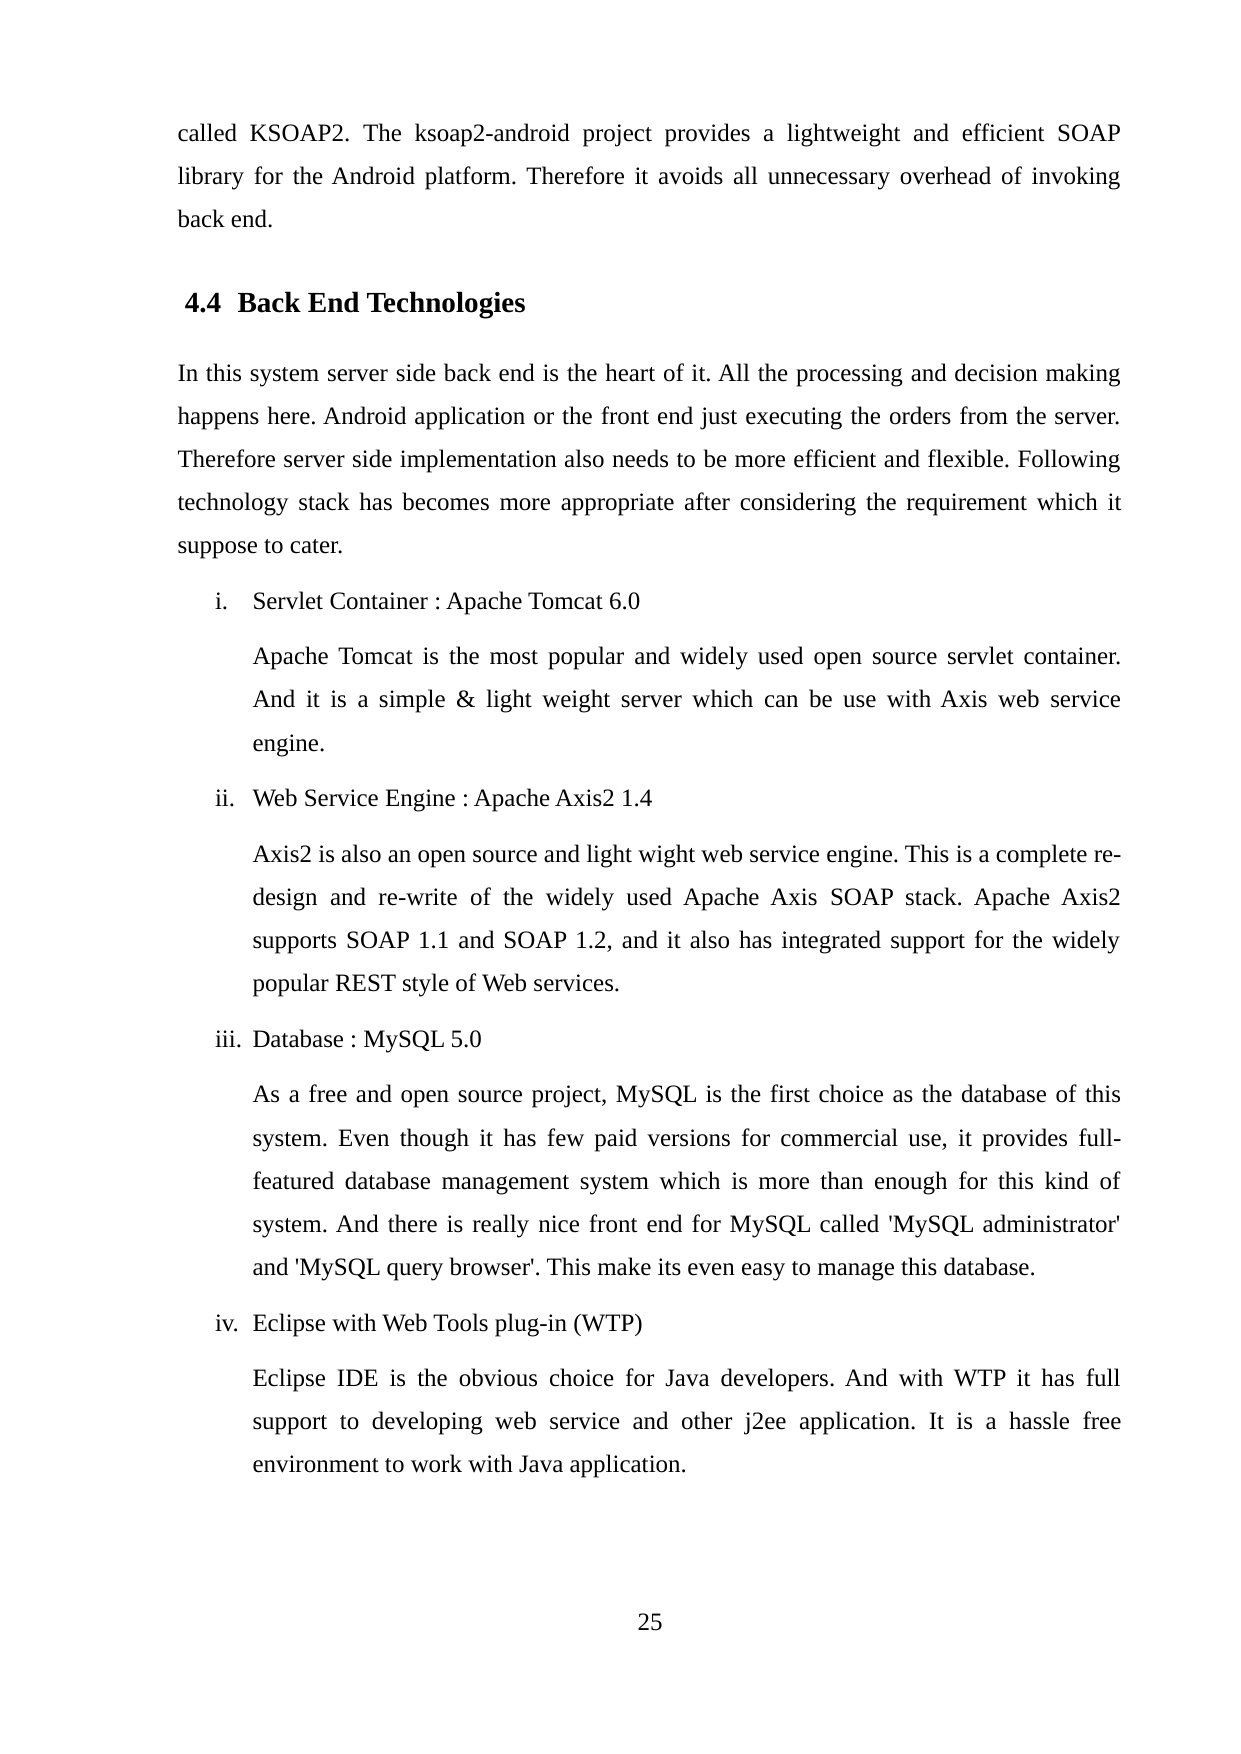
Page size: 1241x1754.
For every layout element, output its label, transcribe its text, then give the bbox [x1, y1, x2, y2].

list Database : MySQL 5.0 [215, 1024, 1122, 1053]
text In this system server side back end is the heart of it. All the processing and decision making happens here. Android application or the front end just executing the orders from the server. Therefore server side implementation also needs to be more efficient and flexible. Following technology stack has becomes more appropriate after considering the requirement which it suppose to cater. [177, 358, 1122, 559]
list Eclipse with Web Tools plug-in (WTP) [215, 1308, 1122, 1336]
list Servlet Container : Apache Tomcat 6.0 [215, 586, 1122, 614]
subtitle Back End Technologies [177, 285, 1122, 318]
list Apache Tomcat is the most popular and widely used open source servlet container. And it is a simple & light weight server which can be use with Axis web service engine. [215, 641, 1122, 756]
list Web Service Engine : Apache Axis2 1.4 [215, 783, 1122, 812]
list Eclipse IDE is the obvious choice for Java developers. And with WTP it has full support to developing web service and other j2ee application. It is a hassle free environment to work with Java application. [215, 1363, 1122, 1478]
list Axis2 is also an open source and light wight web service engine. This is a complete re-design and re-write of the widely used Apache Axis SOAP stack. Apache Axis2 supports SOAP 1.1 and SOAP 1.2, and it also has integrated support for the widely popular REST style of Web services. [215, 839, 1122, 997]
text called KSOAP2. The ksoap2-android project provides a lightweight and efficient SOAP library for the Android platform. Therefore it avoids all unnecessary overhead of invoking back end. [177, 118, 1122, 233]
list As a free and open source project, MySQL is the first choice as the database of this system. Even though it has few paid versions for commercial use, it provides full-featured database management system which is more than enough for this kind of system. And there is really nice front end for MySQL called 'MySQL administrator' and 'MySQL query browser'. This make its even easy to manage this database. [215, 1079, 1122, 1281]
